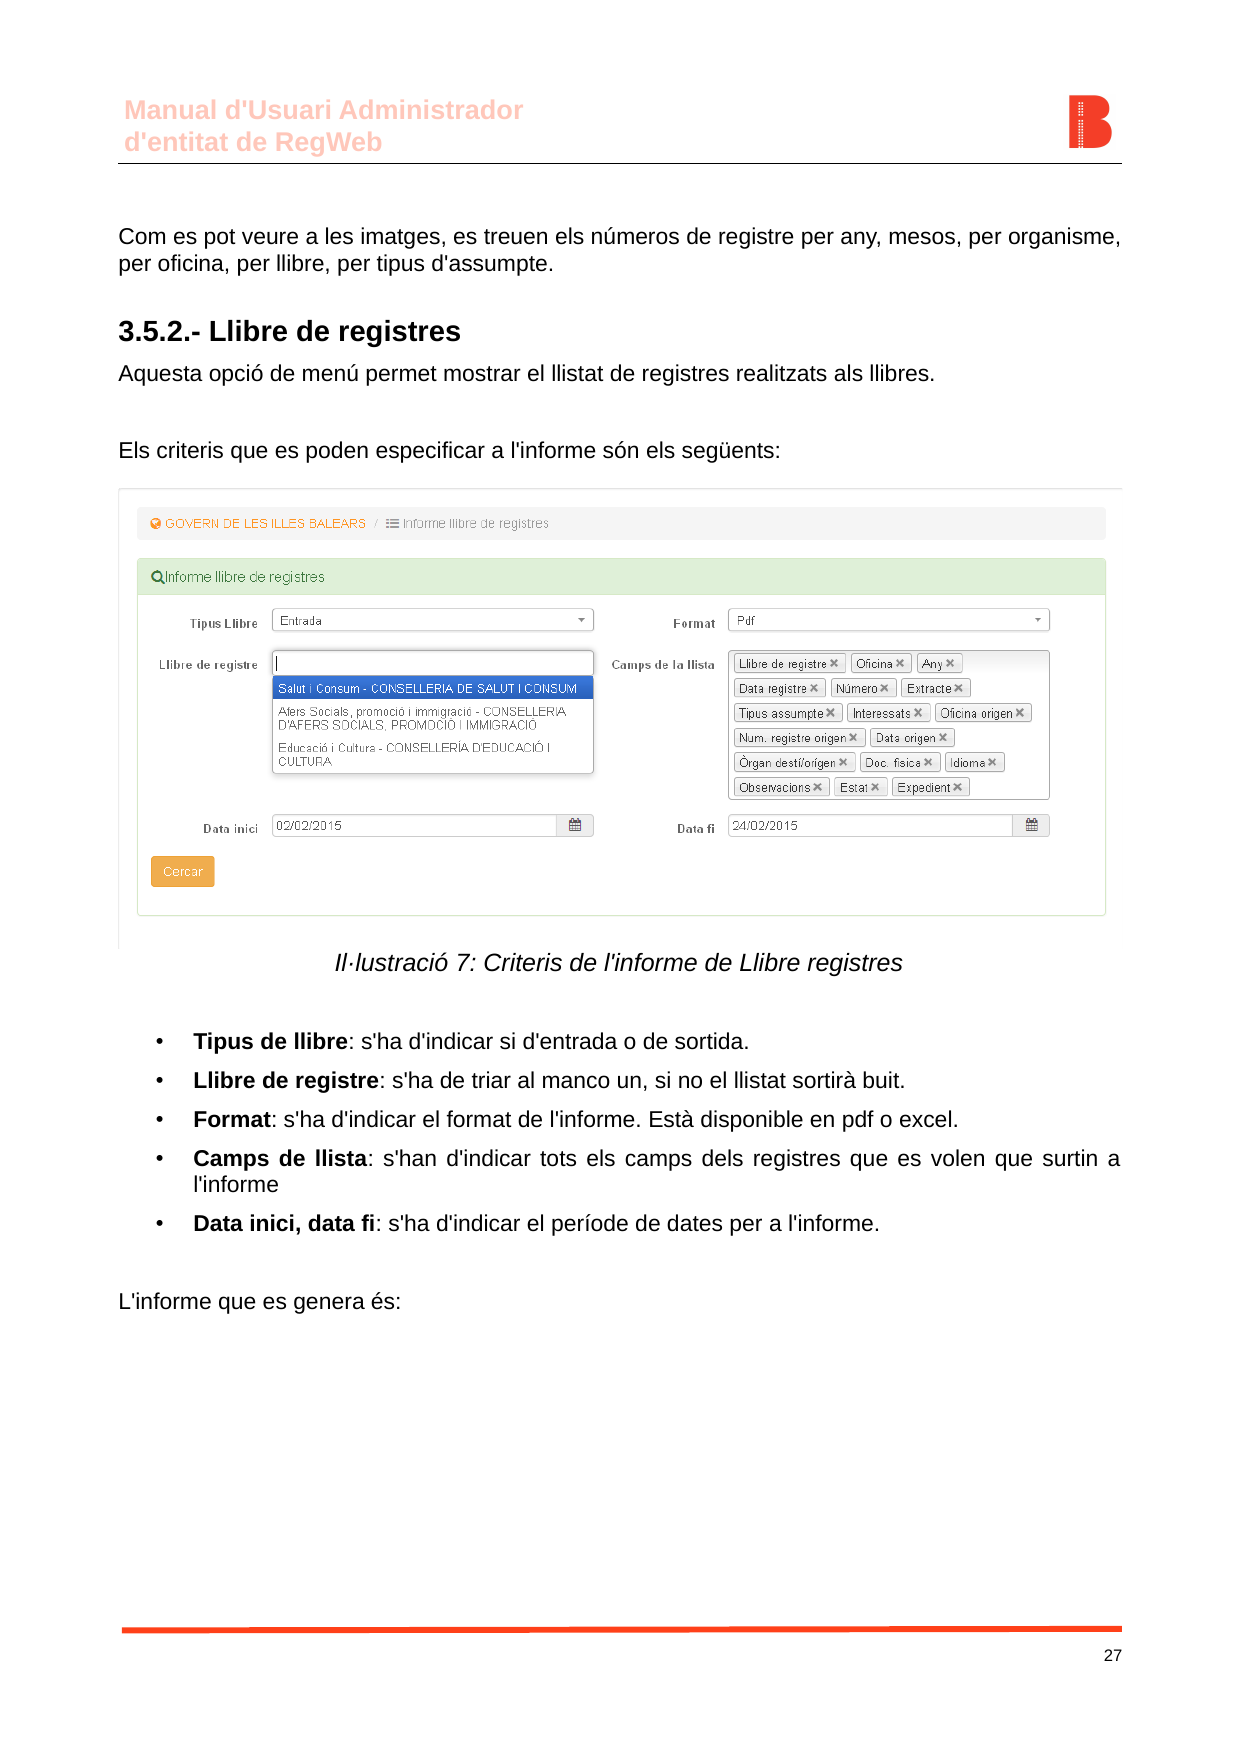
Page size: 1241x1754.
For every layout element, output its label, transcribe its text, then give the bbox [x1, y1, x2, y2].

list Format: s'ha d'indicar el format de l'informe. Està disponible en pdf o excel. [156, 1106, 1122, 1132]
text L'informe que es genera és: [118, 1288, 1122, 1314]
picture [118, 488, 1123, 949]
subtitle Llibre de registres [118, 313, 1122, 347]
text Els criteris que es poden especificar a l'informe són els següents: [118, 437, 1122, 464]
text Aquesta opció de menú permet mostrar el llistat de registres realitzats als llibres. [118, 359, 1122, 386]
list Llibre de registre: s'ha de triar al manco un, si no el llistat sortirà buit. [156, 1067, 1122, 1093]
picture [1063, 94, 1117, 150]
list Tipus de llibre: s'ha d'indicar si d'entrada o de sortida. [156, 1028, 1122, 1055]
text Com es pot veure a les imatges, es treuen els números de registre per any, mesos, per organisme, per oficina, per llibre, per tipus d'assumpte. [118, 223, 1122, 276]
list Data inici, data fi: s'ha d'indicar el període de dates per a l'informe. [156, 1210, 1122, 1236]
text Il·lustració 7: Criteris de l'informe de Llibre registres [118, 949, 1122, 977]
list Camps de llista: s'han d'indicar tots els camps dels registres que es volen que surtin a l'informe [156, 1145, 1122, 1198]
